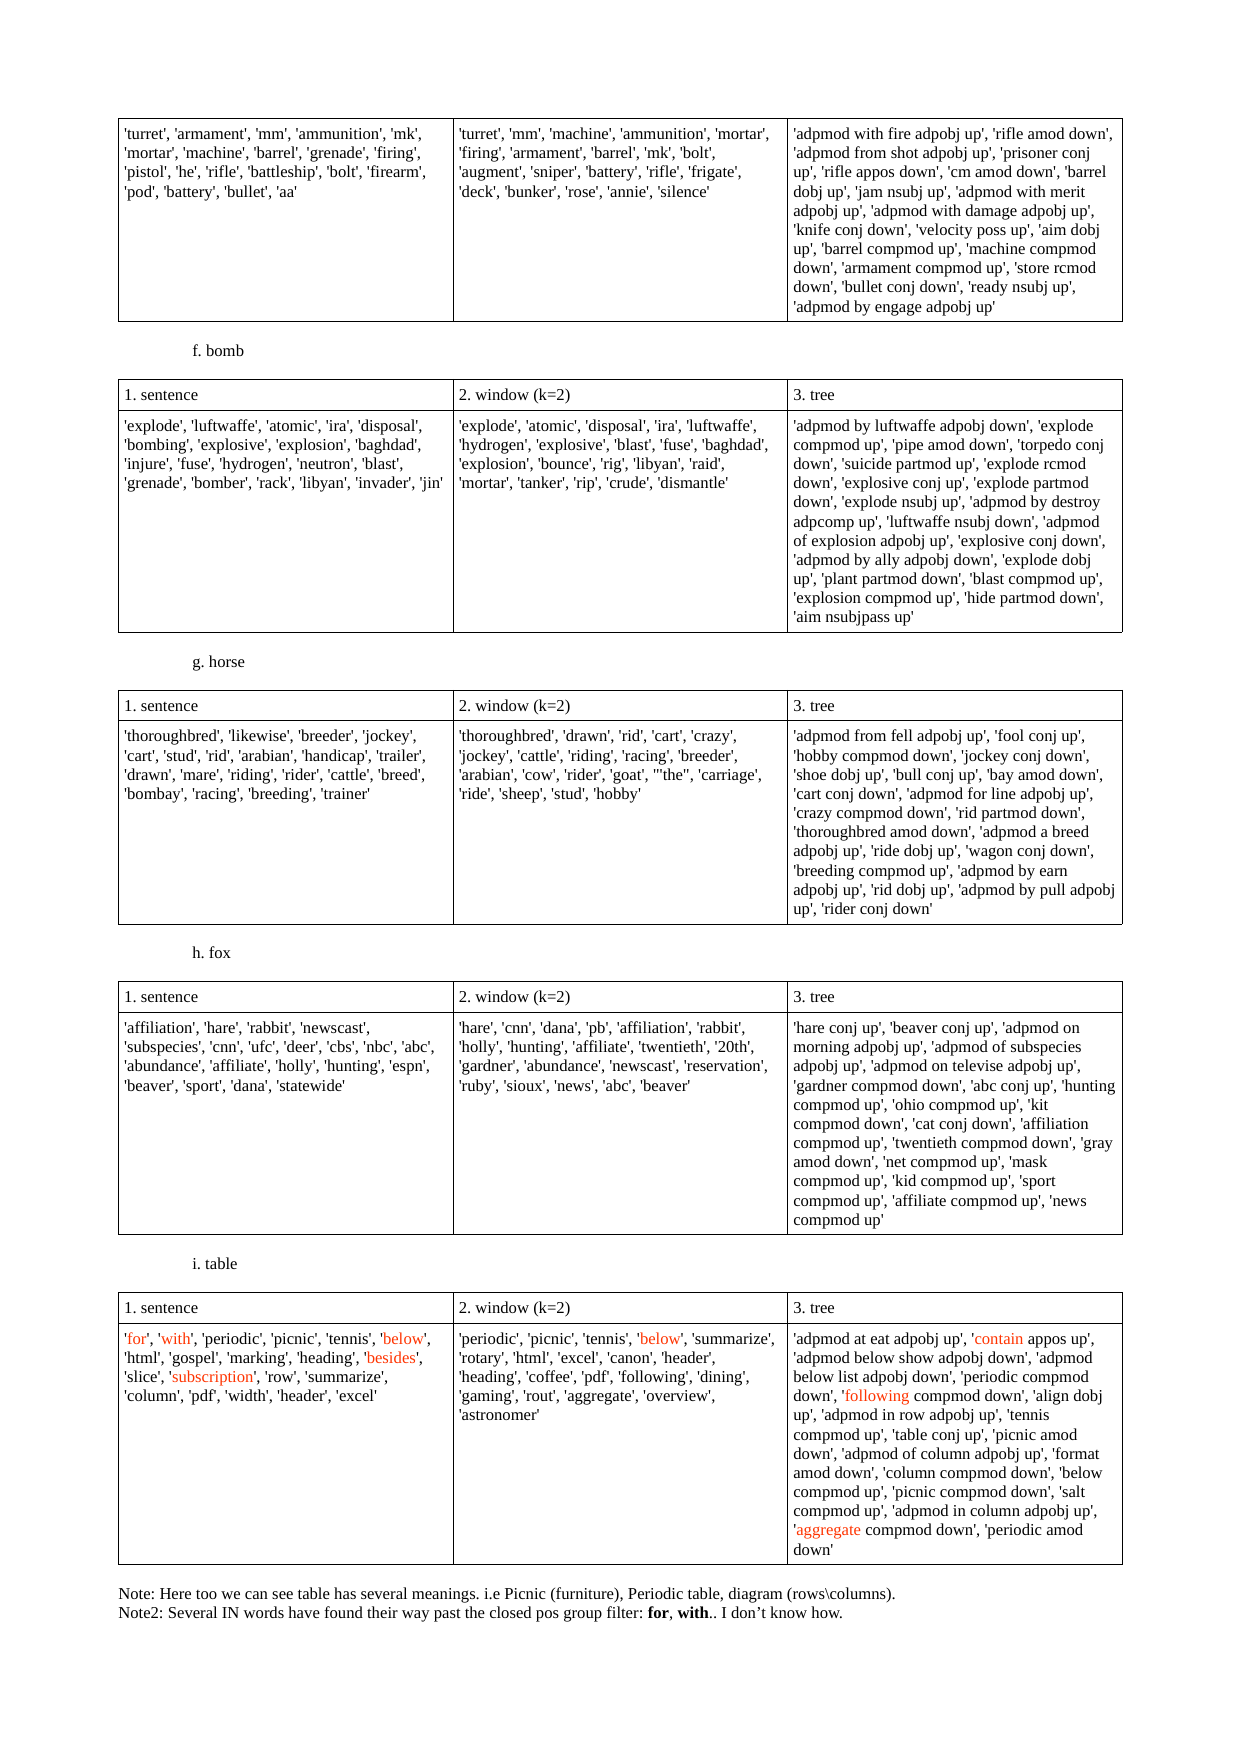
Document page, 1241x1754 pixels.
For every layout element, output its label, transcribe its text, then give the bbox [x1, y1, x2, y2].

table_header 3. tree [788, 982, 1122, 1012]
text h. fox [118, 943, 1122, 962]
table_cell 'adpmod with fire adpobj up', 'rifle amod down', 'adpmod from shot adpobj up', 'prisoner conj up', 'rifle appos down', 'cm amod down', 'barrel dobj up', 'jam nsubj up', 'adpmod with merit adpobj up', 'adpmod with damage adpobj up', 'knife conj down', 'velocity poss up', 'aim dobj up', 'barrel compmod up', 'machine compmod down', 'armament compmod up', 'store rcmod down', 'bullet conj down', 'ready nsubj up', 'adpmod by engage adpobj up' [788, 119, 1122, 321]
text Note: Here too we can see table has several meanings. i.e Picnic (furniture), Periodic table, diagram (rows\columns). [118, 1583, 1122, 1603]
table_cell 'explode', 'atomic', 'disposal', 'ira', 'luftwaffe', 'hydrogen', 'explosive', 'blast', 'fuse', 'baghdad', 'explosion', 'bounce', 'rig', 'libyan', 'raid', 'mortar', 'tanker', 'rip', 'crude', 'dismantle' [454, 411, 787, 632]
table_cell 'adpmod by luftwaffe adpobj down', 'explode compmod up', 'pipe amod down', 'torpedo conj down', 'suicide partmod up', 'explode rcmod down', 'explosive conj up', 'explode partmod down', 'explode nsubj up', 'adpmod by destroy adpcomp up', 'luftwaffe nsubj down', 'adpmod of explosion adpobj up', 'explosive conj down', 'adpmod by ally adpobj down', 'explode dobj up', 'plant partmod down', 'blast compmod up', 'explosion compmod up', 'hide partmod down', 'aim nsubjpass up' [788, 411, 1122, 632]
table_header 1. sentence [119, 982, 453, 1012]
table_cell 'affiliation', 'hare', 'rabbit', 'newscast', 'subspecies', 'cnn', 'ufc', 'deer', 'cbs', 'nbc', 'abc', 'abundance', 'affiliate', 'holly', 'hunting', 'espn', 'beaver', 'sport', 'dana', 'statewide' [119, 1013, 453, 1234]
table_header 3. tree [788, 380, 1122, 410]
table_cell 'adpmod from fell adpobj up', 'fool conj up', 'hobby compmod down', 'jockey conj down', 'shoe dobj up', 'bull conj up', 'bay amod down', 'cart conj down', 'adpmod for line adpobj up', 'crazy compmod down', 'rid partmod down', 'thoroughbred amod down', 'adpmod a breed adpobj up', 'ride dobj up', 'wagon conj down', 'breeding compmod up', 'adpmod by earn adpobj up', 'rid dobj up', 'adpmod by pull adpobj up', 'rider conj down' [788, 721, 1122, 924]
table_cell 'thoroughbred', 'likewise', 'breeder', 'jockey', 'cart', 'stud', 'rid', 'arabian', 'handicap', 'trailer', 'drawn', 'mare', 'riding', 'rider', 'cattle', 'breed', 'bombay', 'racing', 'breeding', 'trainer' [119, 721, 453, 924]
text Note2: Several IN words have found their way past the closed pos group filter: for, with.. I don’t know how. [118, 1603, 1122, 1622]
table_cell 'explode', 'luftwaffe', 'atomic', 'ira', 'disposal', 'bombing', 'explosive', 'explosion', 'baghdad', 'injure', 'fuse', 'hydrogen', 'neutron', 'blast', 'grenade', 'bomber', 'rack', 'libyan', 'invader', 'jin' [119, 411, 453, 632]
table_header 3. tree [788, 1293, 1122, 1323]
table_header 1. sentence [119, 380, 453, 410]
table_cell 'turret', 'mm', 'machine', 'ammunition', 'mortar', 'firing', 'armament', 'barrel', 'mk', 'bolt', 'augment', 'sniper', 'battery', 'rifle', 'frigate', 'deck', 'bunker', 'rose', 'annie', 'silence' [454, 119, 787, 321]
text f. bomb [118, 341, 1122, 360]
table_header 2. window (k=2) [454, 380, 787, 410]
table_cell 'hare conj up', 'beaver conj up', 'adpmod on morning adpobj up', 'adpmod of subspecies adpobj up', 'adpmod on televise adpobj up', 'gardner compmod down', 'abc conj up', 'hunting compmod up', 'ohio compmod up', 'kit compmod down', 'cat conj down', 'affiliation compmod up', 'twentieth compmod down', 'gray amod down', 'net compmod up', 'mask compmod up', 'kid compmod up', 'sport compmod up', 'affiliate compmod up', 'news compmod up' [788, 1013, 1122, 1234]
table_header 1. sentence [119, 1293, 453, 1323]
table_header 1. sentence [119, 691, 453, 720]
table_cell 'turret', 'armament', 'mm', 'ammunition', 'mk', 'mortar', 'machine', 'barrel', 'grenade', 'firing', 'pistol', 'he', 'rifle', 'battleship', 'bolt', 'firearm', 'pod', 'battery', 'bullet', 'aa' [119, 119, 453, 321]
text g. horse [118, 651, 1122, 671]
table_cell 'adpmod at eat adpobj up', 'contain appos up', 'adpmod below show adpobj down', 'adpmod below list adpobj down', 'periodic compmod down', 'following compmod down', 'align dobj up', 'adpmod in row adpobj up', 'tennis compmod up', 'table conj up', 'picnic amod down', 'adpmod of column adpobj up', 'format amod down', 'column compmod down', 'below compmod up', 'picnic compmod down', 'salt compmod up', 'adpmod in column adpobj up', 'aggregate compmod down', 'periodic amod down' [788, 1324, 1122, 1564]
table_cell 'thoroughbred', 'drawn', 'rid', 'cart', 'crazy', 'jockey', 'cattle', 'riding', 'racing', 'breeder', 'arabian', 'cow', 'rider', 'goat', "'the", 'carriage', 'ride', 'sheep', 'stud', 'hobby' [454, 721, 787, 924]
text i. table [118, 1254, 1122, 1273]
table_header 2. window (k=2) [454, 691, 787, 720]
table_header 2. window (k=2) [454, 982, 787, 1012]
table_cell 'for', 'with', 'periodic', 'picnic', 'tennis', 'below', 'html', 'gospel', 'marking', 'heading', 'besides', 'slice', 'subscription', 'row', 'summarize', 'column', 'pdf', 'width', 'header', 'excel' [119, 1324, 453, 1564]
table_header 3. tree [788, 691, 1122, 720]
table_header 2. window (k=2) [454, 1293, 787, 1323]
table_cell 'hare', 'cnn', 'dana', 'pb', 'affiliation', 'rabbit', 'holly', 'hunting', 'affiliate', 'twentieth', '20th', 'gardner', 'abundance', 'newscast', 'reservation', 'ruby', 'sioux', 'news', 'abc', 'beaver' [454, 1013, 787, 1234]
table_cell 'periodic', 'picnic', 'tennis', 'below', 'summarize', 'rotary', 'html', 'excel', 'canon', 'header', 'heading', 'coffee', 'pdf', 'following', 'dining', 'gaming', 'rout', 'aggregate', 'overview', 'astronomer' [454, 1324, 787, 1564]
